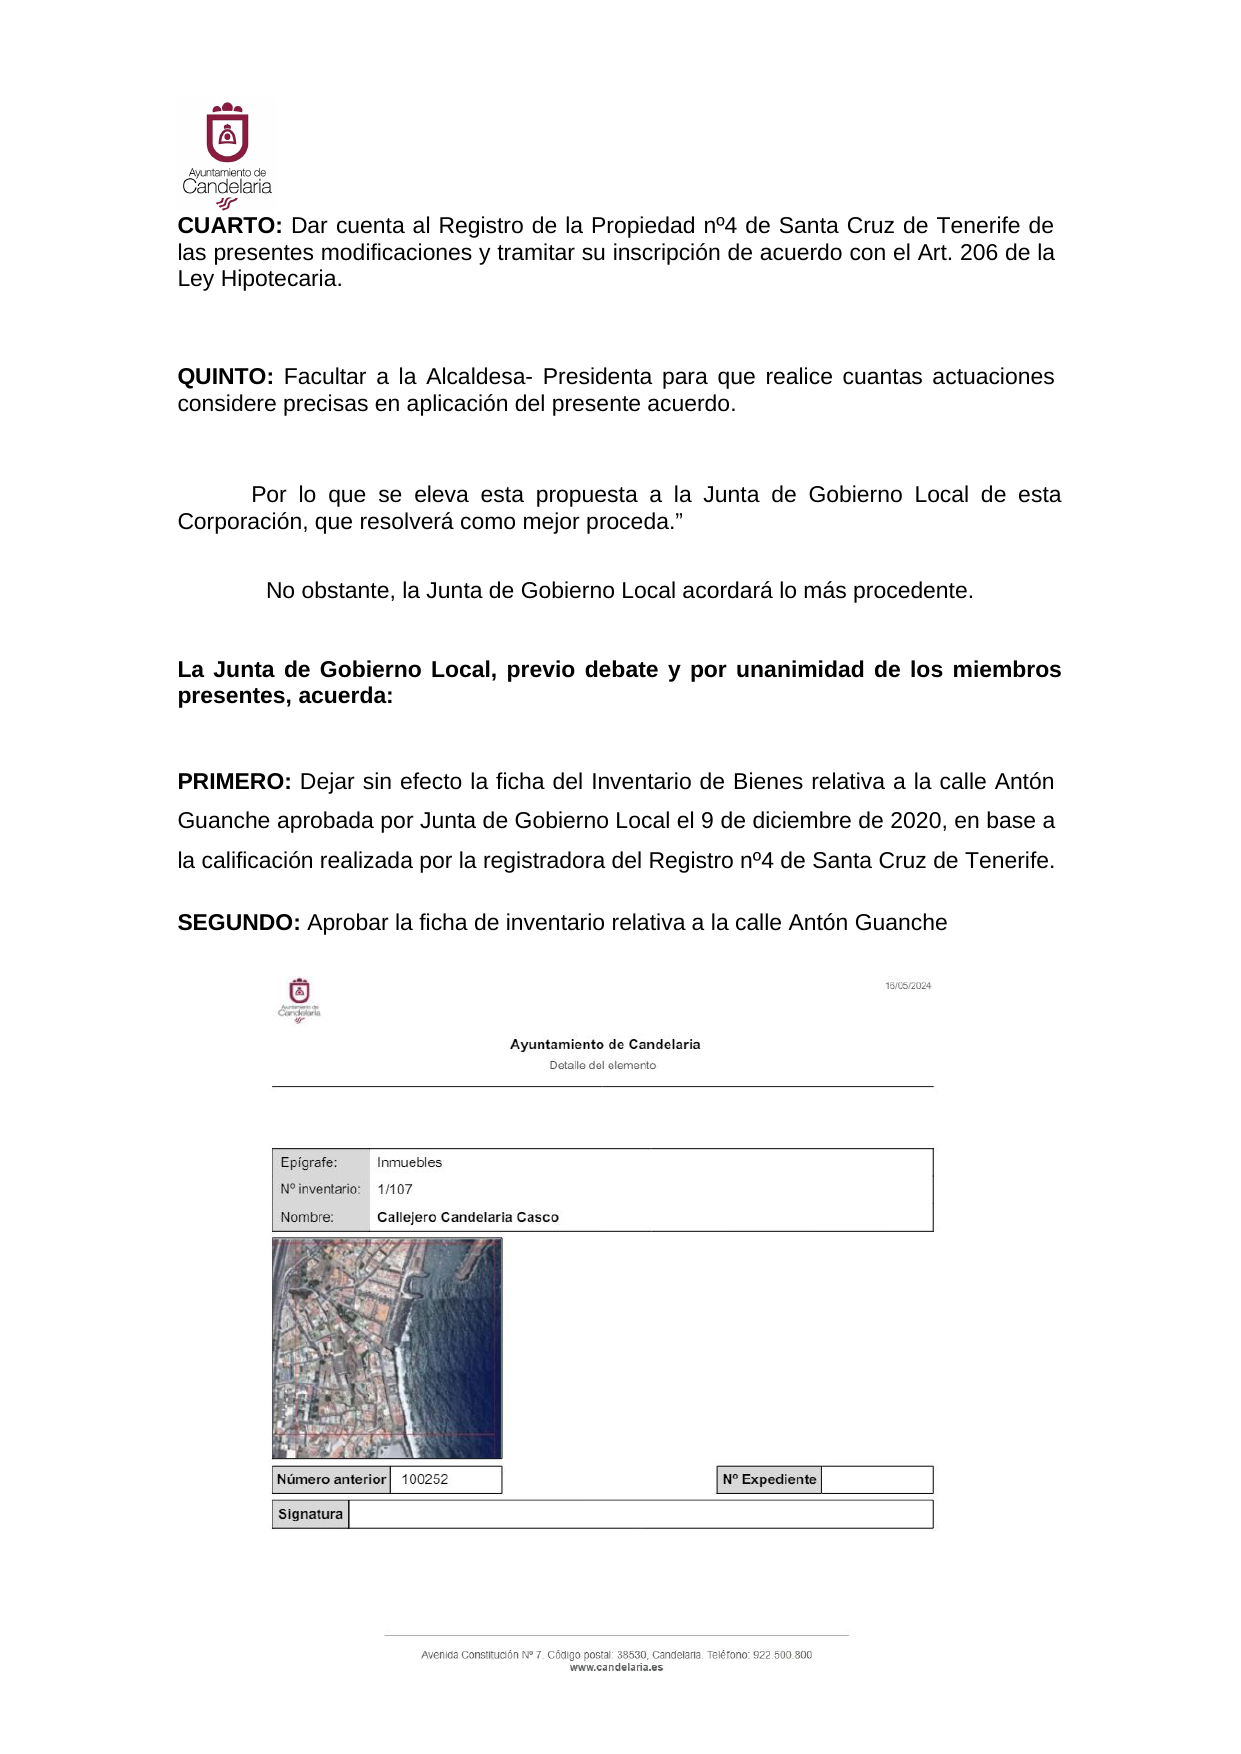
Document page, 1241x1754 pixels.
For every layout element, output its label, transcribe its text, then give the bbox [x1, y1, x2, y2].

text CUARTO: Dar cuenta al Registro de la Propiedad nº4 de Santa Cruz de Tenerife de las presentes modificaciones y tramitar su inscripción de acuerdo con el Art. 206 de la Ley Hipotecaria. [177, 212, 1056, 291]
text Por lo que se eleva esta propuesta a la Junta de Gobierno Local de esta Corporación, que resolverá como mejor proceda.” [177, 481, 1063, 534]
text La Junta de Gobierno Local, previo debate y por unanimidad de los miembros presentes, acuerda: [177, 656, 1063, 708]
text SEGUNDO: Aprobar la ficha de inventario relativa a la calle Antón Guanche [177, 909, 1056, 936]
text No obstante, la Junta de Gobierno Local acordará lo más procedente. [177, 578, 1063, 603]
text PRIMERO: Dejar sin efecto la ficha del Inventario de Bienes relativa a la calle Antón Guanche aprobada por Junta de Gobierno Local el 9 de diciembre de 2020, en base a la calificación realizada por la registradora del Registro nº4 de Santa Cruz de Tenerife. [177, 768, 1056, 873]
text QUINTO: Facultar a la Alcaldesa- Presidenta para que realice cuantas actuaciones considere precisas en aplicación del presente acuerdo. [177, 363, 1056, 416]
